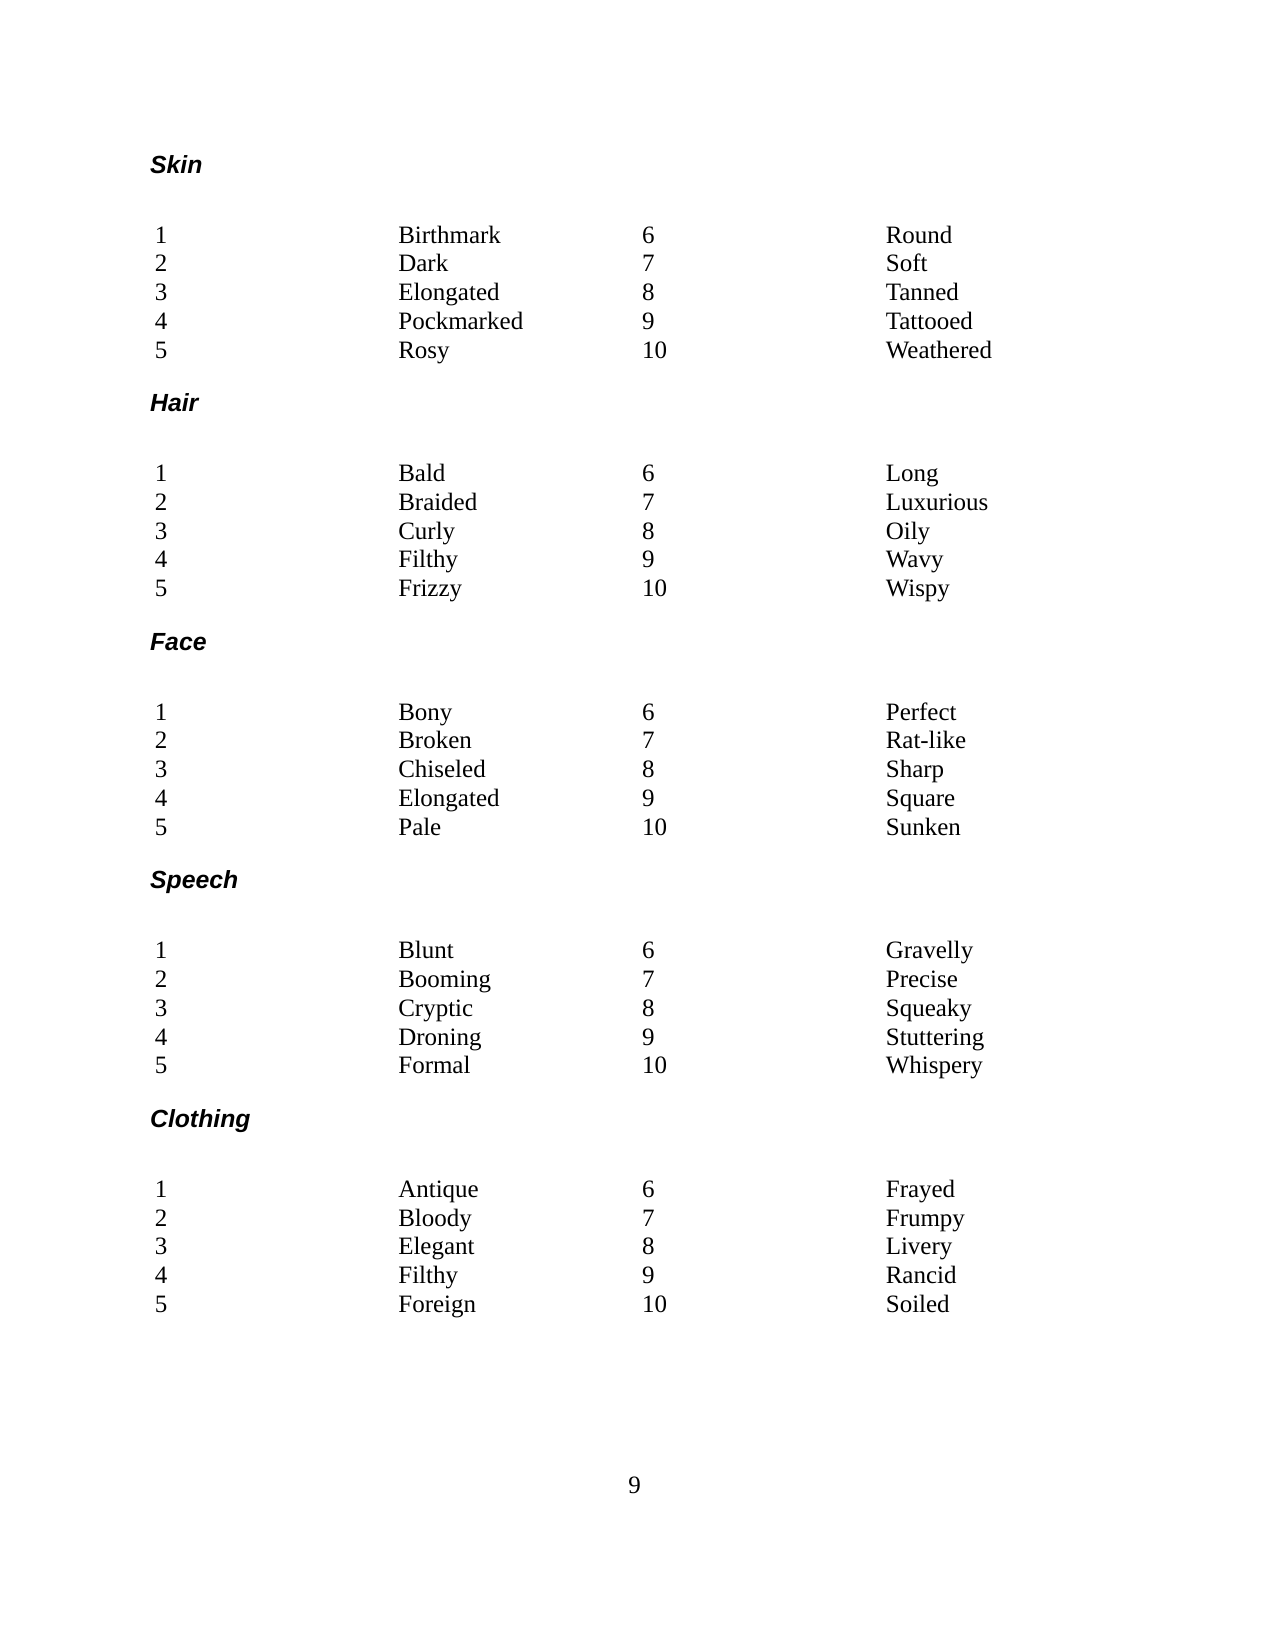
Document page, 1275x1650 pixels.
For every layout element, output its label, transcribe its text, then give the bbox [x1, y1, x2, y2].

table_cell 8 [638, 516, 881, 544]
table_cell 3 [150, 1231, 394, 1260]
table_cell Gravelly [881, 935, 1125, 964]
table_cell Tattooed [881, 306, 1125, 335]
subtitle Skin [150, 150, 1125, 178]
table_cell 2 [150, 726, 394, 754]
table_cell 6 [638, 1174, 881, 1203]
table_cell 2 [150, 487, 394, 516]
table_cell Filthy [394, 1260, 637, 1289]
table_cell 3 [150, 516, 394, 544]
table_cell Whispery [881, 1050, 1125, 1079]
table_header [881, 430, 1125, 458]
table_cell 9 [638, 306, 881, 335]
table_cell Pale [394, 812, 637, 841]
table_cell 1 [150, 935, 394, 964]
table_cell 3 [150, 277, 394, 306]
table_cell 8 [638, 277, 881, 306]
table_cell 1 [150, 1174, 394, 1203]
table_cell Bloody [394, 1203, 637, 1231]
table_cell Weathered [881, 335, 1125, 363]
table_cell 6 [638, 697, 881, 726]
table_cell Elongated [394, 783, 637, 812]
table_cell 4 [150, 783, 394, 812]
table_cell Wavy [881, 545, 1125, 573]
table_cell Oily [881, 516, 1125, 544]
table_cell 9 [638, 1022, 881, 1050]
table_cell Square [881, 783, 1125, 812]
table_cell Luxurious [881, 487, 1125, 516]
table_header [638, 191, 881, 220]
subtitle Speech [150, 866, 1125, 894]
table_cell Perfect [881, 697, 1125, 726]
table_header [881, 668, 1125, 697]
table_cell 7 [638, 487, 881, 516]
table_cell 4 [150, 545, 394, 573]
table_cell 9 [638, 1260, 881, 1289]
table_header [150, 907, 394, 935]
table_cell 10 [638, 573, 881, 602]
table_cell 2 [150, 249, 394, 277]
table_cell 6 [638, 935, 881, 964]
table_cell 7 [638, 964, 881, 993]
table_header [638, 430, 881, 458]
table_cell Frumpy [881, 1203, 1125, 1231]
table_cell 9 [638, 545, 881, 573]
table_header [150, 430, 394, 458]
table_cell Soft [881, 249, 1125, 277]
table_cell 2 [150, 964, 394, 993]
table_cell Sharp [881, 754, 1125, 783]
table_cell 8 [638, 993, 881, 1022]
table_cell Pockmarked [394, 306, 637, 335]
table_cell 2 [150, 1203, 394, 1231]
table_header [150, 668, 394, 697]
table_cell Tanned [881, 277, 1125, 306]
table_cell Dark [394, 249, 637, 277]
table_cell 7 [638, 249, 881, 277]
table_cell 1 [150, 458, 394, 487]
table_header [150, 1145, 394, 1174]
table_header [394, 430, 637, 458]
table_cell Soiled [881, 1289, 1125, 1318]
table_cell 1 [150, 220, 394, 248]
table_header [394, 668, 637, 697]
table_cell Blunt [394, 935, 637, 964]
table_header [150, 191, 394, 220]
table_cell Livery [881, 1231, 1125, 1260]
table_header [394, 191, 637, 220]
table_cell Stuttering [881, 1022, 1125, 1050]
table_cell 10 [638, 1050, 881, 1079]
table_cell Formal [394, 1050, 637, 1079]
table_cell Bald [394, 458, 637, 487]
table_cell Round [881, 220, 1125, 248]
table_cell 7 [638, 1203, 881, 1231]
table_cell Bony [394, 697, 637, 726]
table_cell 5 [150, 573, 394, 602]
table_cell Elongated [394, 277, 637, 306]
table_cell Frizzy [394, 573, 637, 602]
table_header [394, 1145, 637, 1174]
table_cell Squeaky [881, 993, 1125, 1022]
table_cell Broken [394, 726, 637, 754]
table_cell Booming [394, 964, 637, 993]
table_cell Birthmark [394, 220, 637, 248]
table_header [394, 907, 637, 935]
table_cell 8 [638, 754, 881, 783]
table_cell Rosy [394, 335, 637, 363]
table_cell Droning [394, 1022, 637, 1050]
table_cell Precise [881, 964, 1125, 993]
table_header [638, 907, 881, 935]
table_cell 4 [150, 1022, 394, 1050]
table_cell Antique [394, 1174, 637, 1203]
table_header [638, 668, 881, 697]
table_header [881, 191, 1125, 220]
table_cell Chiseled [394, 754, 637, 783]
table_cell Frayed [881, 1174, 1125, 1203]
table_cell 8 [638, 1231, 881, 1260]
table_cell Braided [394, 487, 637, 516]
table_cell 4 [150, 1260, 394, 1289]
table_cell Elegant [394, 1231, 637, 1260]
table_cell 10 [638, 335, 881, 363]
table_header [881, 907, 1125, 935]
table_cell 5 [150, 1050, 394, 1079]
table_header [881, 1145, 1125, 1174]
table_cell Rat-like [881, 726, 1125, 754]
table_header [638, 1145, 881, 1174]
table_cell 3 [150, 754, 394, 783]
table_cell Wispy [881, 573, 1125, 602]
table_cell 5 [150, 1289, 394, 1318]
table_cell 6 [638, 458, 881, 487]
table_cell Curly [394, 516, 637, 544]
table_cell 7 [638, 726, 881, 754]
table_cell 10 [638, 1289, 881, 1318]
table_cell 5 [150, 812, 394, 841]
table_cell 1 [150, 697, 394, 726]
table_cell 3 [150, 993, 394, 1022]
table_cell Cryptic [394, 993, 637, 1022]
subtitle Face [150, 627, 1125, 656]
table_cell 5 [150, 335, 394, 363]
table_cell Filthy [394, 545, 637, 573]
subtitle Hair [150, 388, 1125, 417]
table_cell Foreign [394, 1289, 637, 1318]
table_cell 10 [638, 812, 881, 841]
table_cell Sunken [881, 812, 1125, 841]
table_cell 4 [150, 306, 394, 335]
table_cell Rancid [881, 1260, 1125, 1289]
table_cell Long [881, 458, 1125, 487]
subtitle Clothing [150, 1104, 1125, 1133]
table_cell 6 [638, 220, 881, 248]
table_cell 9 [638, 783, 881, 812]
